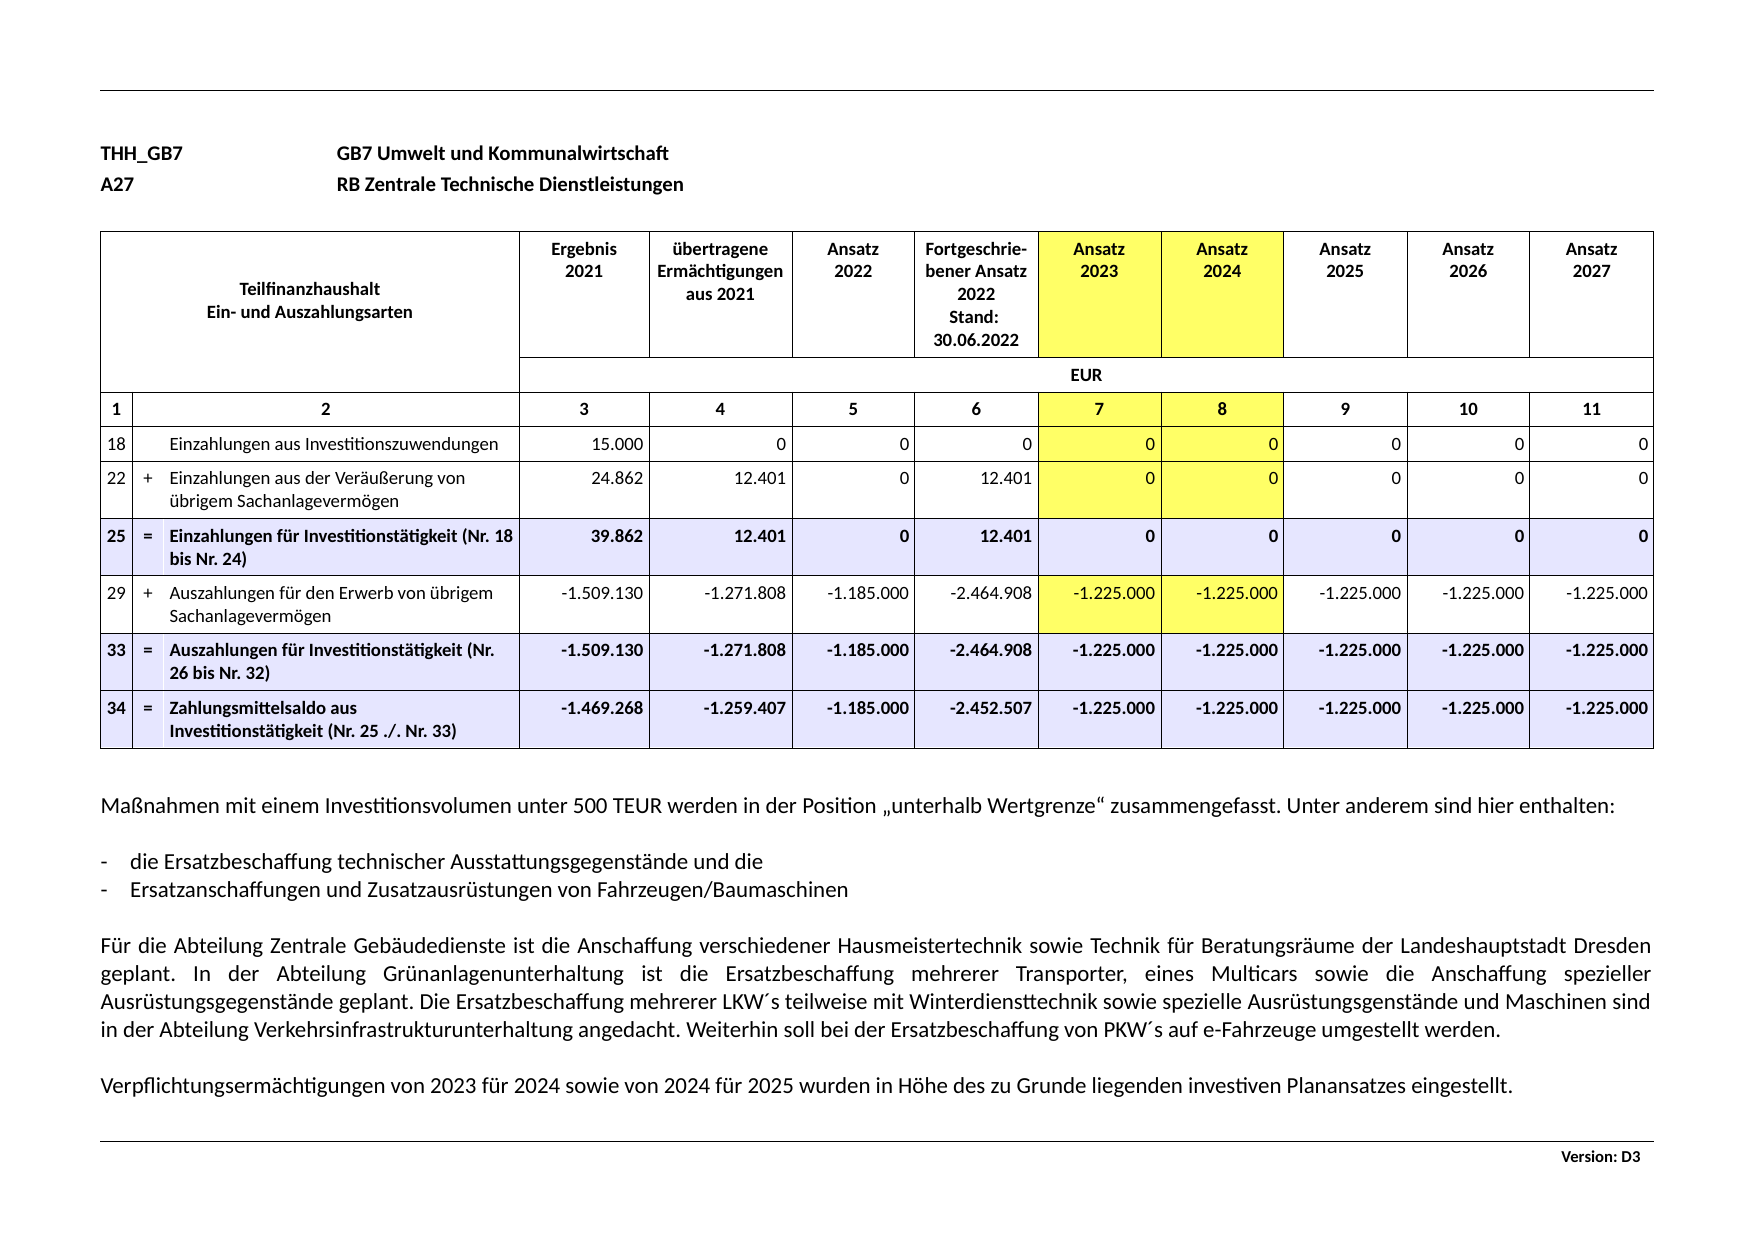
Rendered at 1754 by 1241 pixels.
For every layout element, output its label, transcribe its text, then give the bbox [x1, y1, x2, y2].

table_cell 34 [101, 691, 132, 747]
table_cell = [133, 519, 163, 575]
table_cell 0 [650, 427, 792, 461]
table_cell 0 [1284, 427, 1407, 461]
table_cell 0 [793, 519, 914, 575]
table_cell -1.225.000 [1408, 691, 1529, 747]
table_cell -1.271.808 [650, 576, 792, 633]
table_cell Auszahlungen für Investitionstätigkeit (Nr. 26 bis Nr. 32) [164, 634, 519, 690]
table_cell 1 [101, 393, 132, 426]
table_header Ansatz 2023 [1039, 232, 1161, 357]
table_cell 12.401 [915, 519, 1038, 575]
table_cell 8 [1162, 393, 1283, 426]
table_cell -1.225.000 [1162, 634, 1283, 690]
table_cell = [133, 634, 163, 690]
table_cell 5 [793, 393, 914, 426]
table_cell -1.225.000 [1162, 576, 1283, 633]
table_cell -1.225.000 [1162, 691, 1283, 747]
table_cell 29 [101, 576, 132, 633]
table_cell 25 [101, 519, 132, 575]
table_cell 39.862 [520, 519, 649, 575]
table_cell -1.259.407 [650, 691, 792, 747]
table_cell -1.185.000 [793, 634, 914, 690]
table_cell 0 [1162, 519, 1283, 575]
table_cell Einzahlungen aus der Veräußerung von übrigem Sachanlagevermögen [164, 462, 519, 518]
table_cell -1.509.130 [520, 634, 649, 690]
table_cell -1.225.000 [1039, 634, 1161, 690]
table_cell 0 [1284, 519, 1407, 575]
table_cell 3 [520, 393, 649, 426]
table_cell -1.271.808 [650, 634, 792, 690]
table_cell 18 [101, 427, 132, 461]
table_cell 0 [1039, 519, 1161, 575]
table_cell 15.000 [520, 427, 649, 461]
text Für die Abteilung Zentrale Gebäudedienste ist die Anschaffung verschiedener Hausmeistertechnik sowie Technik für Beratungsräume der Landeshauptstadt Dresden geplant. In der Abteilung Grünanlagenunterhaltung ist die Ersatzbeschaffung mehrerer Transporter, eines Multicars sowie die Anschaffung spezieller Ausrüstungsgegenstände geplant. Die Ersatzbeschaffung mehrerer LKW´s teilweise mit Winterdiensttechnik sowie spezielle Ausrüstungsgenstände und Maschinen sind in der Abteilung Verkehrsinfrastrukturunterhaltung angedacht. Weiterhin soll bei der Ersatzbeschaffung von PKW´s auf e-Fahrzeuge umgestellt werden. [100, 931, 1653, 1043]
table_cell + [133, 576, 163, 633]
table_cell 10 [1408, 393, 1529, 426]
table_cell -2.452.507 [915, 691, 1038, 747]
table_header Ansatz 2026 [1408, 232, 1529, 357]
table_cell Einzahlungen für Investitionstätigkeit (Nr. 18 bis Nr. 24) [164, 519, 519, 575]
table_header übertragene Ermächtigungen aus 2021 [650, 232, 792, 357]
table_cell 24.862 [520, 462, 649, 518]
table_cell -1.225.000 [1284, 691, 1407, 747]
text - die Ersatzbeschaffung technischer Ausstattungsgegenstände und die [100, 847, 1653, 875]
table_cell = [133, 691, 163, 747]
table_cell -1.225.000 [1408, 576, 1529, 633]
table_cell 0 [793, 427, 914, 461]
table_cell 0 [1284, 462, 1407, 518]
table_cell -1.225.000 [1530, 634, 1653, 690]
table_cell -1.225.000 [1039, 691, 1161, 747]
table_header Teilfinanzhaushalt Ein- und Auszahlungsarten [101, 232, 519, 392]
table_cell -1.185.000 [793, 691, 914, 747]
table_cell -2.464.908 [915, 634, 1038, 690]
table_cell 4 [650, 393, 792, 426]
table_cell 0 [1162, 427, 1283, 461]
table_cell 0 [793, 462, 914, 518]
table_cell 0 [1162, 462, 1283, 518]
table_cell Zahlungsmittelsaldo aus Investitionstätigkeit (Nr. 25 ./. Nr. 33) [164, 691, 519, 747]
table_cell 6 [915, 393, 1038, 426]
table_cell 9 [1284, 393, 1407, 426]
table_cell + [133, 462, 163, 518]
table_cell -1.509.130 [520, 576, 649, 633]
table_cell -1.225.000 [1530, 691, 1653, 747]
table_cell -1.225.000 [1408, 634, 1529, 690]
table_cell -1.469.268 [520, 691, 649, 747]
table_cell 0 [1530, 427, 1653, 461]
text Verpflichtungsermächtigungen von 2023 für 2024 sowie von 2024 für 2025 wurden in Höhe des zu Grunde liegenden investiven Planansatzes eingestellt. [100, 1071, 1653, 1099]
text THH_GB7 GB7 Umwelt und Kommunalwirtschaft [100, 140, 1653, 166]
table_cell -2.464.908 [915, 576, 1038, 633]
table_cell [133, 427, 163, 461]
table_cell 0 [1530, 519, 1653, 575]
table_cell 0 [1408, 462, 1529, 518]
table_header Ansatz 2024 [1162, 232, 1283, 357]
table_cell 2 [133, 393, 519, 426]
table_cell -1.185.000 [793, 576, 914, 633]
table_cell 0 [1039, 427, 1161, 461]
table_cell EUR [520, 358, 1653, 392]
table_cell 33 [101, 634, 132, 690]
table_header Ergebnis 2021 [520, 232, 649, 357]
table_header Ansatz 2027 [1530, 232, 1653, 357]
text Maßnahmen mit einem Investitionsvolumen unter 500 TEUR werden in der Position „unterhalb Wertgrenze“ zusammengefasst. Unter anderem sind hier enthalten: [100, 791, 1653, 819]
table_cell 11 [1530, 393, 1653, 426]
table_cell -1.225.000 [1530, 576, 1653, 633]
table_cell 0 [1408, 519, 1529, 575]
table_cell 0 [1530, 462, 1653, 518]
table_cell Auszahlungen für den Erwerb von übrigem Sachanlagevermögen [164, 576, 519, 633]
text A27 RB Zentrale Technische Dienstleistungen [100, 172, 1653, 197]
table_cell 22 [101, 462, 132, 518]
table_cell 0 [1408, 427, 1529, 461]
table_cell -1.225.000 [1284, 576, 1407, 633]
table_cell 0 [1039, 462, 1161, 518]
table_cell 12.401 [650, 519, 792, 575]
table_cell 0 [915, 427, 1038, 461]
table_cell Einzahlungen aus Investitionszuwendungen [164, 427, 519, 461]
table_cell 12.401 [915, 462, 1038, 518]
table_header Ansatz 2022 [793, 232, 914, 357]
table_cell -1.225.000 [1284, 634, 1407, 690]
table_header Fortgeschrie-bener Ansatz 2022 Stand: 30.06.2022 [915, 232, 1038, 357]
table_cell 12.401 [650, 462, 792, 518]
text - Ersatzanschaffungen und Zusatzausrüstungen von Fahrzeugen/Baumaschinen [100, 875, 1653, 903]
table_cell 7 [1039, 393, 1161, 426]
table_cell -1.225.000 [1039, 576, 1161, 633]
table_header Ansatz 2025 [1284, 232, 1407, 357]
